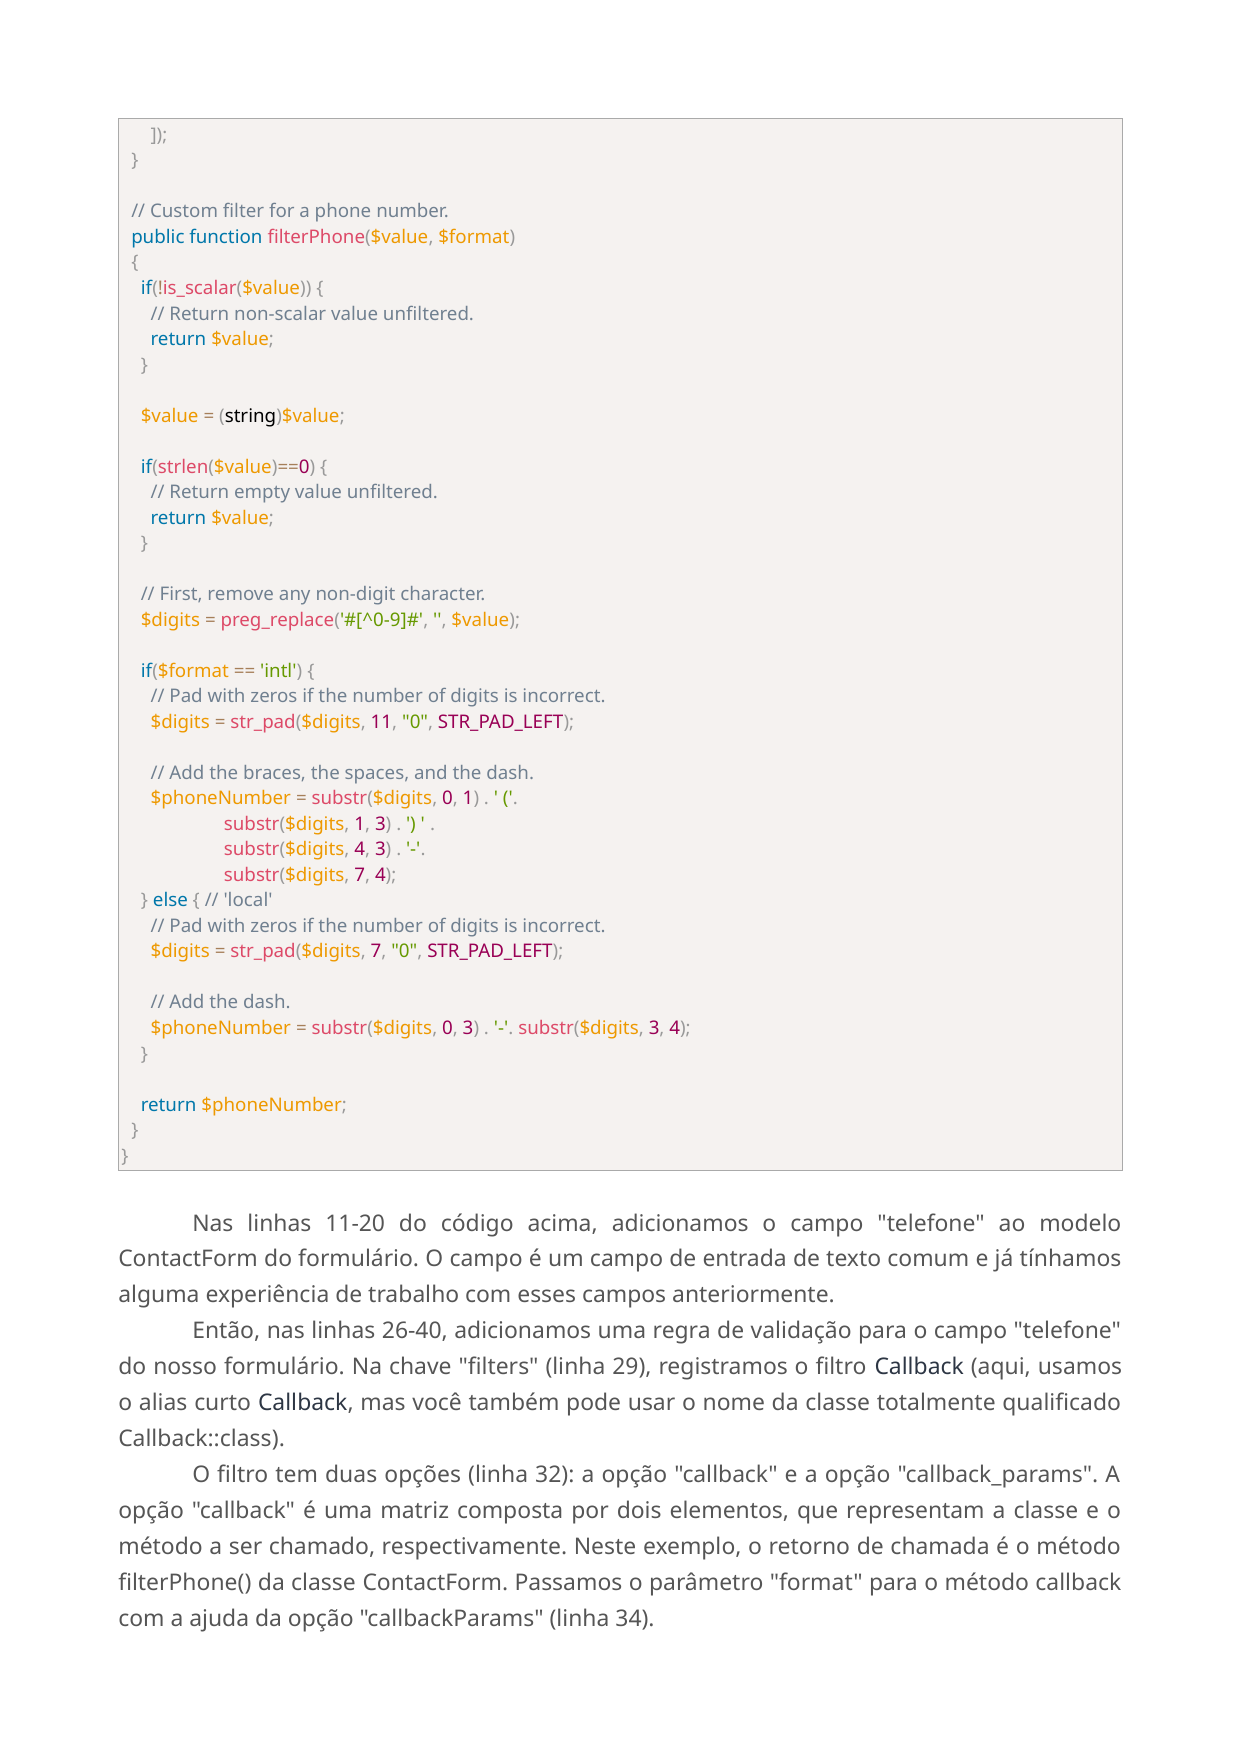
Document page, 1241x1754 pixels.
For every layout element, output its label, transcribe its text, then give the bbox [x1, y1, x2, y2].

text // Return empty value unfiltered. [119, 475, 1122, 501]
text } [119, 348, 1122, 373]
text return $phoneNumber; [119, 1088, 1122, 1113]
text if(!is_scalar($value)) { [119, 271, 1122, 297]
text // Add the braces, the spaces, and the dash. [119, 756, 1122, 782]
text Então, nas linhas 26-40, adicionamos uma regra de validação para o campo "telefone" do nosso formulário. Na chave "filters" (linha 29), registramos o filtro Callback (aqui, usamos o alias curto Callback, mas você também pode usar o nome da classe totalmente qualificado Callback::class). [118, 1314, 1122, 1453]
text } else { // 'local' [119, 884, 1122, 909]
text // Return non-scalar value unfiltered. [119, 297, 1122, 322]
text public function filterPhone($value, $format) [119, 220, 1122, 246]
text return $value; [119, 501, 1122, 526]
text $digits = str_pad($digits, 7, "0", STR_PAD_LEFT); [119, 935, 1122, 960]
text } [119, 144, 1122, 169]
text $phoneNumber = substr($digits, 0, 1) . ' ('. [119, 782, 1122, 807]
text // Add the dash. [119, 986, 1122, 1011]
text // Pad with zeros if the number of digits is incorrect. [119, 679, 1122, 705]
text Nas linhas 11-20 do código acima, adicionamos o campo "telefone" ao modelo ContactForm do formulário. O campo é um campo de entrada de texto comum e já tínhamos alguma experiência de trabalho com esses campos anteriormente. [118, 1206, 1122, 1309]
text substr($digits, 1, 3) . ') ' . [119, 807, 1122, 833]
text } [119, 1139, 1122, 1170]
text } [119, 526, 1122, 552]
text $value = (string)$value; [119, 399, 1122, 424]
text $digits = str_pad($digits, 11, "0", STR_PAD_LEFT); [119, 705, 1122, 731]
text if($format == 'intl') { [119, 654, 1122, 679]
text substr($digits, 4, 3) . '-'. [119, 833, 1122, 858]
text ]); [119, 119, 1122, 144]
text O filtro tem duas opções (linha 32): a opção "callback" e a opção "callback_params". A opção "callback" é uma matriz composta por dois elementos, que representam a classe e o método a ser chamado, respectivamente. Neste exemplo, o retorno de chamada é o método filterPhone() da classe ContactForm. Passamos o parâmetro "format" para o método callback com a ajuda da opção "callbackParams" (linha 34). [118, 1458, 1122, 1633]
text // Pad with zeros if the number of digits is incorrect. [119, 909, 1122, 935]
text $digits = preg_replace('#[^0-9]#', '', $value); [119, 603, 1122, 628]
text if(strlen($value)==0) { [119, 450, 1122, 475]
text { [119, 246, 1122, 271]
text // First, remove any non-digit character. [119, 577, 1122, 603]
text // Custom filter for a phone number. [119, 195, 1122, 220]
text } [119, 1037, 1122, 1062]
text substr($digits, 7, 4); [119, 858, 1122, 884]
text return $value; [119, 322, 1122, 348]
text $phoneNumber = substr($digits, 0, 3) . '-'. substr($digits, 3, 4); [119, 1011, 1122, 1037]
text } [119, 1113, 1122, 1139]
